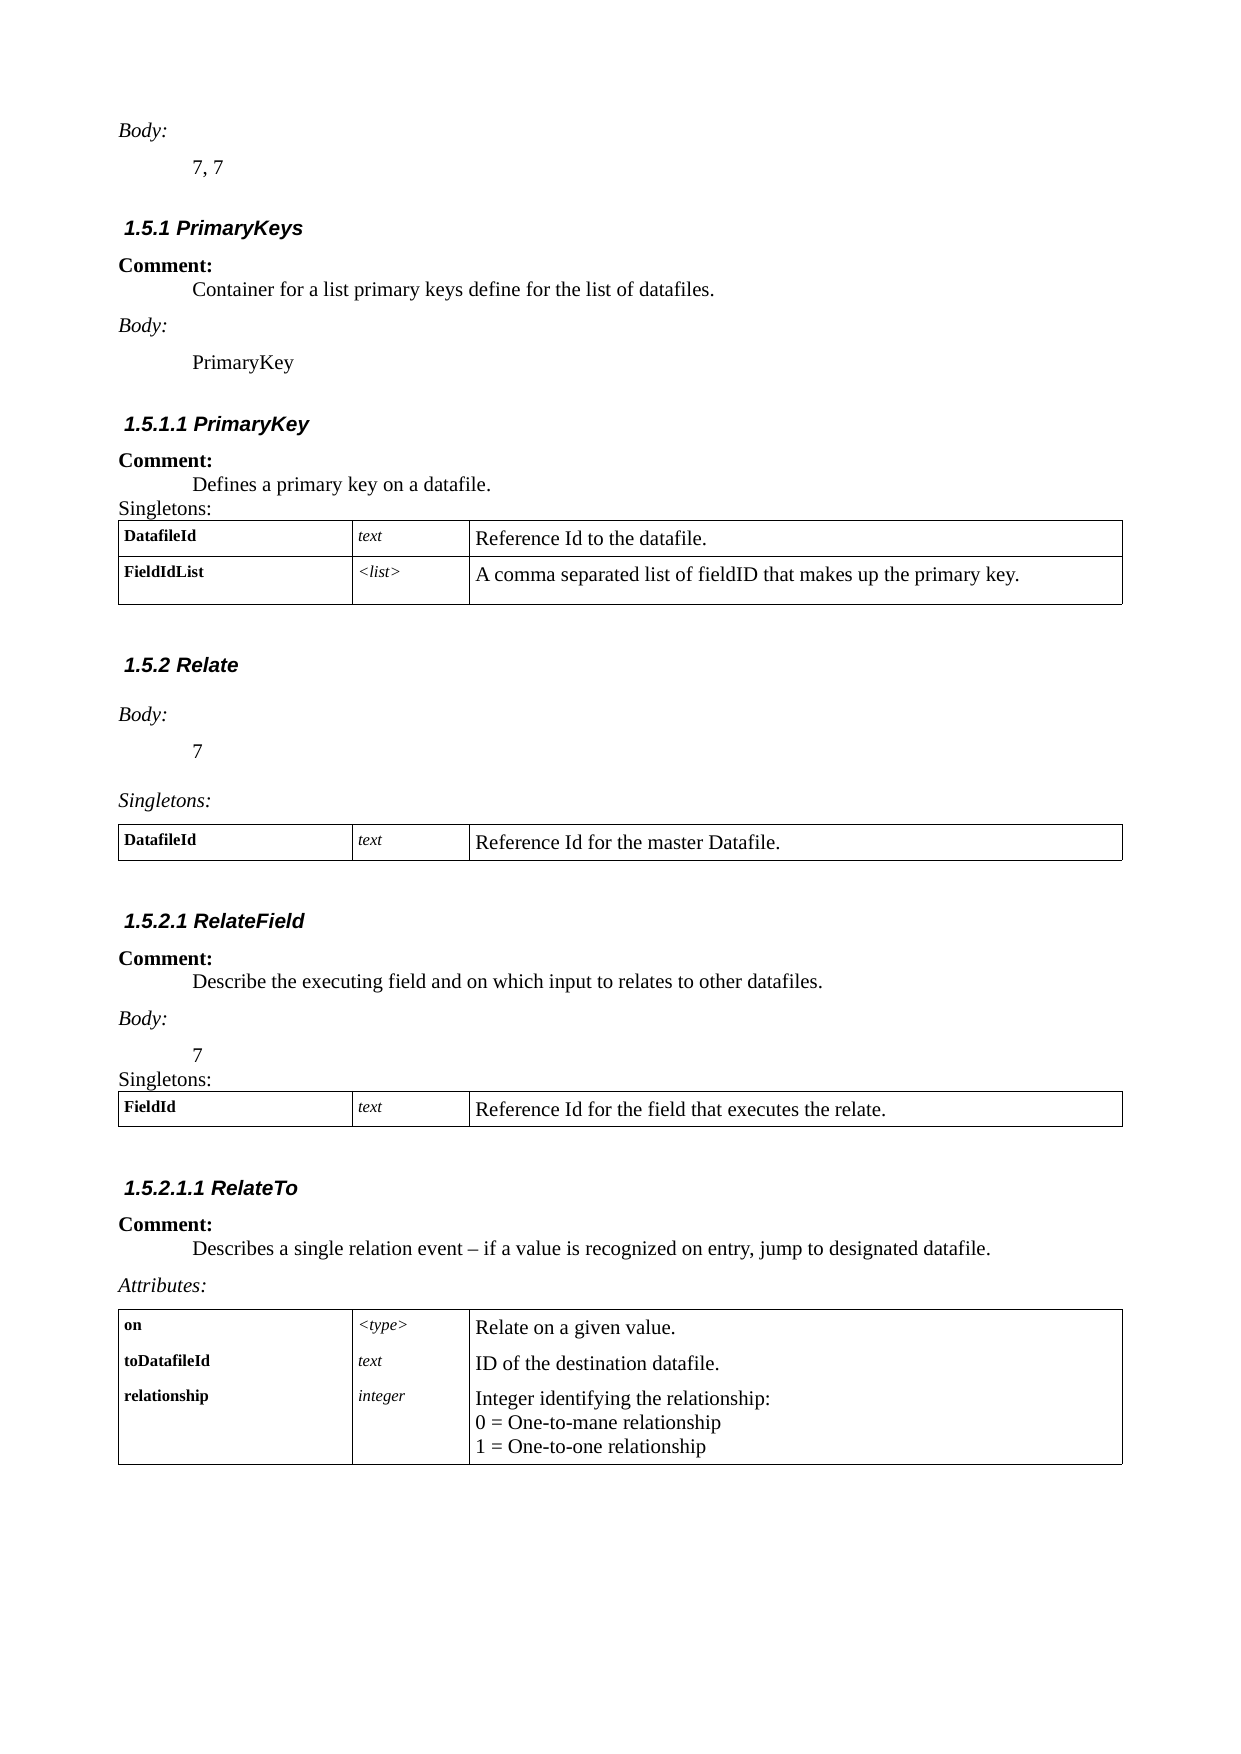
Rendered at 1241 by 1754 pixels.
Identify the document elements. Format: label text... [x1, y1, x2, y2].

subtitle RelateTo [118, 1176, 1122, 1199]
table_cell Integer identifying the relationship: 0 = One-to-mane relationship 1 = One-to-one relationship [470, 1380, 1122, 1464]
text 8 [118, 1043, 1122, 1067]
subtitle RelateField [118, 909, 1122, 933]
table_cell relationship [119, 1380, 352, 1464]
text Comment: [118, 1212, 1122, 1236]
text Attributes: [118, 1273, 1122, 1297]
table_cell text [353, 1345, 469, 1380]
text 8 [118, 738, 1122, 763]
text Container for a list primary keys define for the list of datafiles. [118, 277, 1122, 301]
text Comment: [118, 945, 1122, 969]
table_header FieldId [119, 1092, 352, 1126]
text Singletons: [118, 496, 1122, 520]
text Body: [118, 702, 1122, 726]
table_cell FieldIdList [119, 557, 352, 604]
table_cell integer [353, 1380, 469, 1464]
table_header <type> [353, 1310, 469, 1345]
table_cell A comma separated list of fieldID that makes up the primary key. [470, 557, 1122, 604]
table_header on [119, 1310, 352, 1345]
subtitle Relate [118, 653, 1122, 677]
text PrimaryKey [118, 350, 1122, 374]
text Describe the executing field and on which input to relates to other datafiles. [118, 969, 1122, 993]
text Defines a primary key on a datafile. [118, 472, 1122, 496]
table_header Reference Id for the field that executes the relate. [470, 1092, 1122, 1126]
table_header DatafileId [119, 521, 352, 556]
text 8, 8 [118, 155, 1122, 179]
subtitle PrimaryKeys [118, 216, 1122, 240]
table_header text [353, 1092, 469, 1126]
table_cell toDatafileId [119, 1345, 352, 1380]
table_header Relate on a given value. [470, 1310, 1122, 1345]
table_cell <list> [353, 557, 469, 604]
text Comment: [118, 253, 1122, 277]
text Body: [118, 1006, 1122, 1030]
text Singletons: [118, 788, 1122, 812]
text Describes a single relation event – if a value is recognized on entry, jump to designated datafile. [118, 1236, 1122, 1260]
subtitle PrimaryKey [118, 411, 1122, 435]
text Singletons: [118, 1067, 1122, 1091]
table_header Reference Id to the datafile. [470, 521, 1122, 556]
text Body: [118, 118, 1122, 142]
table_header text [353, 521, 469, 556]
table_cell ID of the destination datafile. [470, 1345, 1122, 1380]
table_header DatafileId [119, 825, 352, 860]
text Comment: [118, 448, 1122, 472]
table_header text [353, 825, 469, 860]
text Body: [118, 313, 1122, 337]
table_header Reference Id for the master Datafile. [470, 825, 1122, 860]
